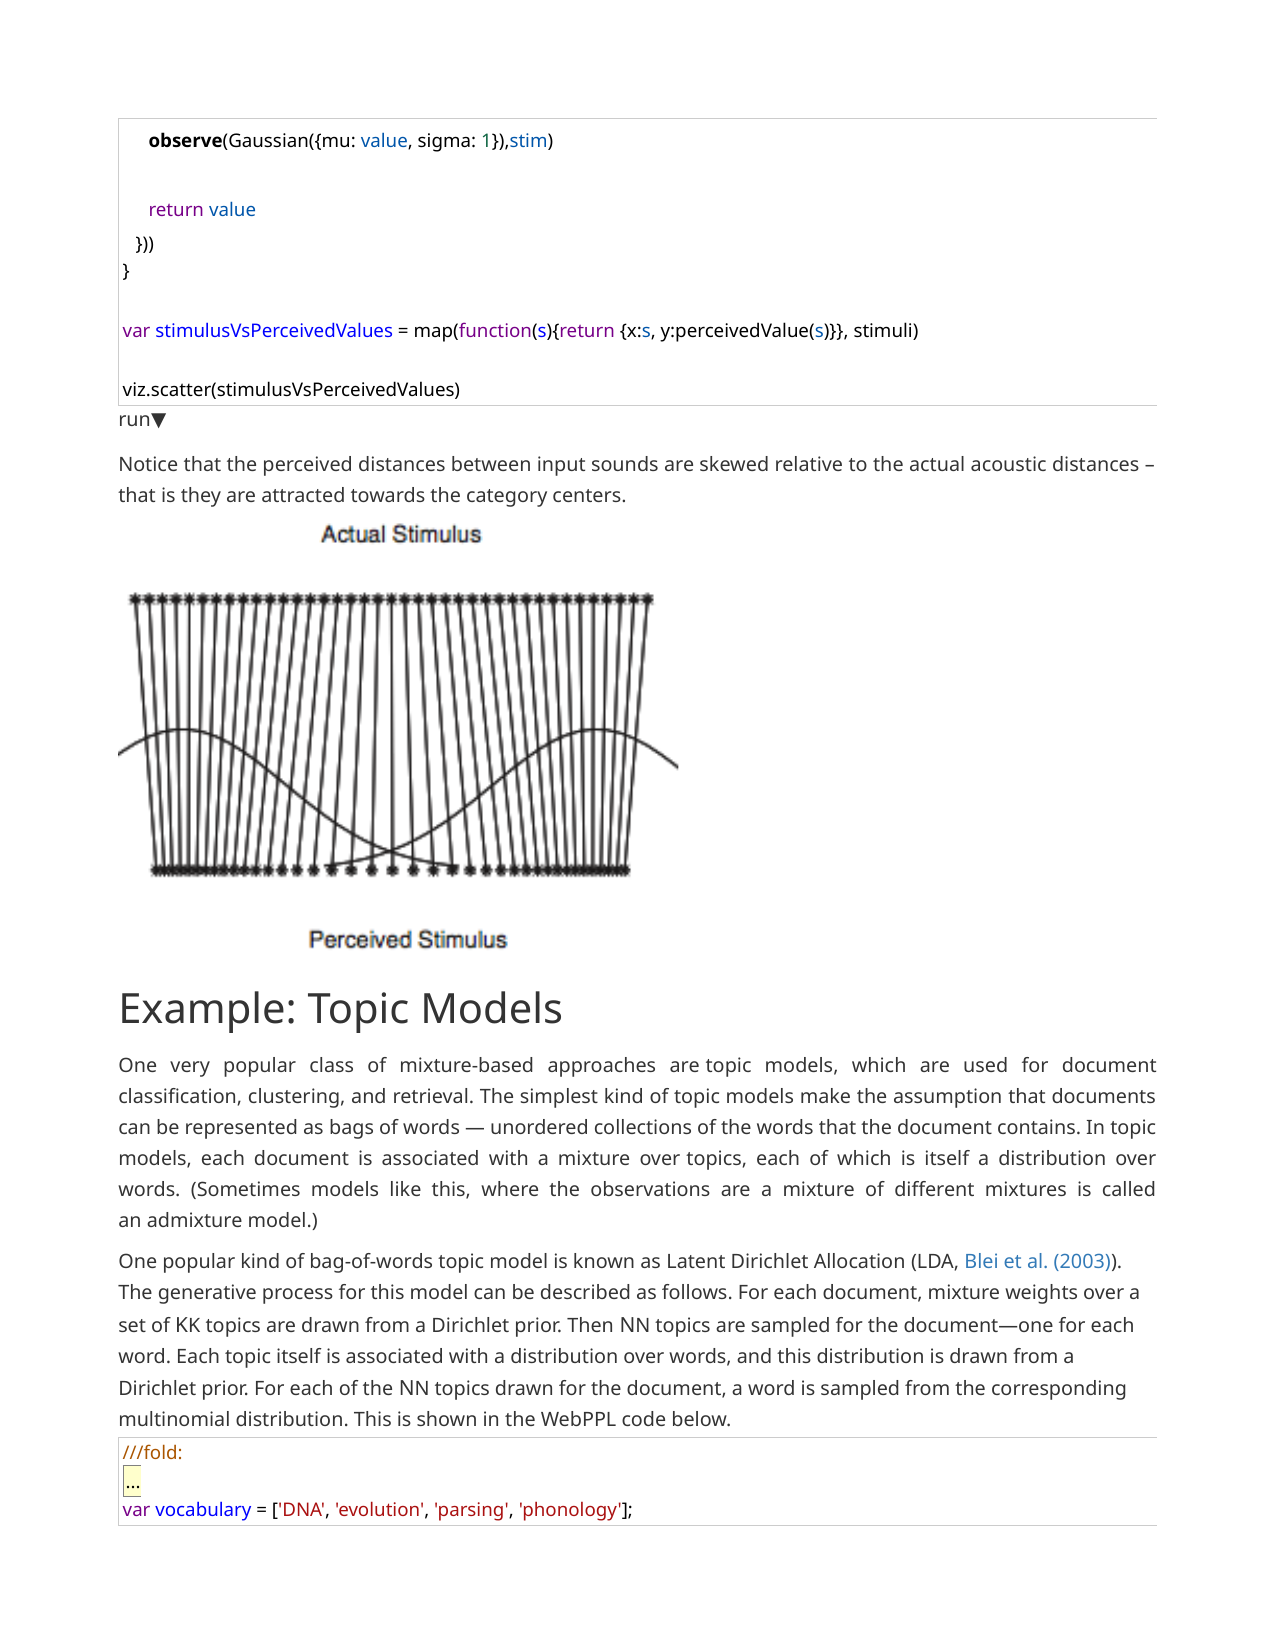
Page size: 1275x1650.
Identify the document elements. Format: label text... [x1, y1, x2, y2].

text } [119, 254, 1157, 280]
subtitle Example: Topic Models [118, 979, 1157, 1036]
text ​ [119, 339, 1157, 373]
text var stimulusVsPerceivedValues = map(function(s){return {x:s, y:perceivedValue(s)}}, stimuli) [119, 314, 1157, 339]
text run▼ [118, 406, 1157, 432]
text return value [119, 186, 1157, 220]
text Notice that the perceived distances between input sounds are skewed relative to the actual acoustic distances – that is they are attracted towards the category centers. [118, 451, 1157, 508]
text observe(Gaussian({mu: value, sigma: 1}),stim) [119, 119, 1157, 152]
text One popular kind of bag-of-words topic model is known as Latent Dirichlet Allocation (LDA, Blei et al. (2003)). The generative process for this model can be described as follows. For each document, mixture weights over a set of KK topics are drawn from a Dirichlet prior. Then NN topics are sampled for the document—one for each word. Each topic itself is associated with a distribution over words, and this distribution is drawn from a Dirichlet prior. For each of the NN topics drawn for the document, a word is sampled from the corresponding multinomial distribution. This is shown in the WebPPL code below. [118, 1248, 1157, 1433]
text ///fold: [119, 1438, 1157, 1462]
picture [118, 522, 679, 963]
text ​ [119, 152, 1157, 186]
text ...​ [119, 1462, 1157, 1494]
text })) [119, 220, 1157, 254]
text ​ [119, 280, 1157, 314]
text var vocabulary = ['DNA', 'evolution', 'parsing', 'phonology']; [119, 1494, 1157, 1525]
text viz.scatter(stimulusVsPerceivedValues) [119, 373, 1157, 405]
text One very popular class of mixture-based approaches are topic models, which are used for document classification, clustering, and retrieval. The simplest kind of topic models make the assumption that documents can be represented as bags of words — unordered collections of the words that the document contains. In topic models, each document is associated with a mixture over topics, each of which is itself a distribution over words. (Sometimes models like this, where the observations are a mixture of different mixtures is called an admixture model.) [118, 1052, 1157, 1233]
